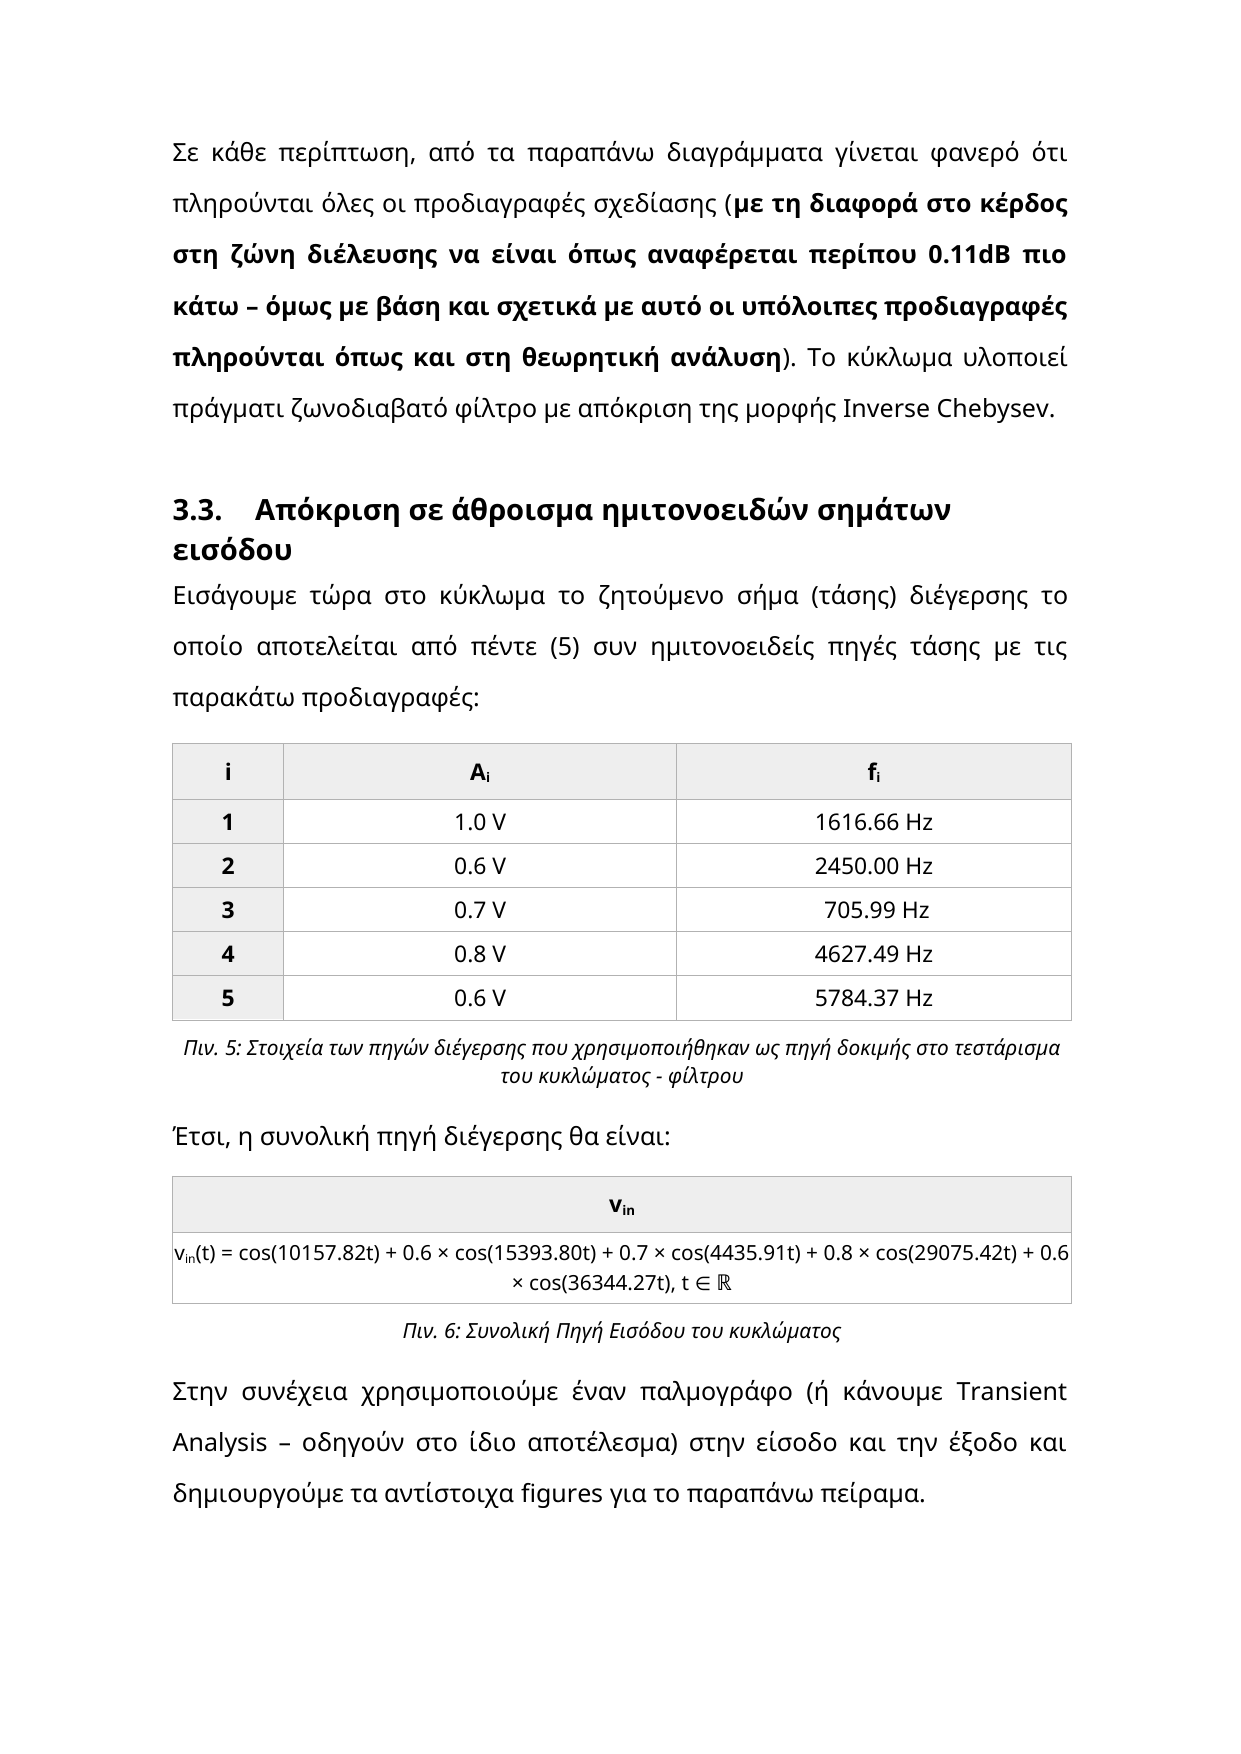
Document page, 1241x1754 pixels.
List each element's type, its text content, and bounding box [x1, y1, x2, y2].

table_cell 3 [173, 888, 283, 931]
table_cell 4627.49 Hz [677, 932, 1071, 975]
table_cell 705.99 Hz [677, 888, 1071, 931]
table_cell 0.8 V [284, 932, 676, 975]
table_cell 4 [173, 932, 283, 975]
table_header fi [677, 744, 1071, 799]
table_cell 0.6 V [284, 844, 676, 887]
table_cell 1.0 V [284, 800, 676, 843]
table_header i [173, 744, 283, 799]
table_cell 1616.66 Hz [677, 800, 1071, 843]
text Σε κάθε περίπτωση, από τα παραπάνω διαγράμματα γίνεται φανερό ότι πληρούνται όλες οι προδιαγραφές σχεδίασης (με τη διαφορά στο κέρδος στη ζώνη διέλευσης να είναι όπως αναφέρεται περίπου 0.11dB πιο κάτω – όμως με βάση και σχετικά με αυτό οι υπόλοιπες προδιαγραφές πληρούνται όπως και στη θεωρητική ανάλυση). Το κύκλωμα υλοποιεί πράγματι ζωνοδιαβατό φίλτρο με απόκριση της μορφής Inverse Chebysev. [172, 135, 1068, 424]
table_cell 5784.37 Hz [677, 976, 1071, 1019]
table_cell 2 [173, 844, 283, 887]
table_cell 5 [173, 976, 283, 1019]
table_cell 0.7 V [284, 888, 676, 931]
text Πιν. 6: Συνολική Πηγή Εισόδου του κυκλώματος [172, 1316, 1071, 1344]
table_cell 2450.00 Hz [677, 844, 1071, 887]
subtitle Απόκριση σε άθροισμα ημιτονοειδών σημάτων εισόδου [172, 489, 1068, 569]
table_cell 1 [173, 800, 283, 843]
text Εισάγουμε τώρα στο κύκλωμα το ζητούμενο σήμα (τάσης) διέγερσης το οποίο αποτελείται από πέντε (5) συν ημιτονοειδείς πηγές τάσης με τις παρακάτω προδιαγραφές: [172, 578, 1068, 714]
table_cell vin(t) = cos(10157.82t) + 0.6 × cos(15393.80t) + 0.7 × cos(4435.91t) + 0.8 × cos(29075.42t) + 0.6 × cos(36344.27t), t ∈ ℝ [173, 1233, 1071, 1303]
text Έτσι, η συνολική πηγή διέγερσης θα είναι: [172, 1118, 1068, 1152]
text Πιν. 5: Στοιχεία των πηγών διέγερσης που χρησιμοποιήθηκαν ως πηγή δοκιμής στο τεστάρισμα του κυκλώματος - φίλτρου [172, 1033, 1071, 1089]
table_header Ai [284, 744, 676, 799]
table_header vin [173, 1177, 1071, 1232]
text Στην συνέχεια χρησιμοποιούμε έναν παλμογράφο (ή κάνουμε Transient Analysis – οδηγούν στο ίδιο αποτέλεσμα) στην είσοδο και την έξοδο και δημιουργούμε τα αντίστοιχα figures για το παραπάνω πείραμα. [172, 1373, 1068, 1509]
table_cell 0.6 V [284, 976, 676, 1019]
